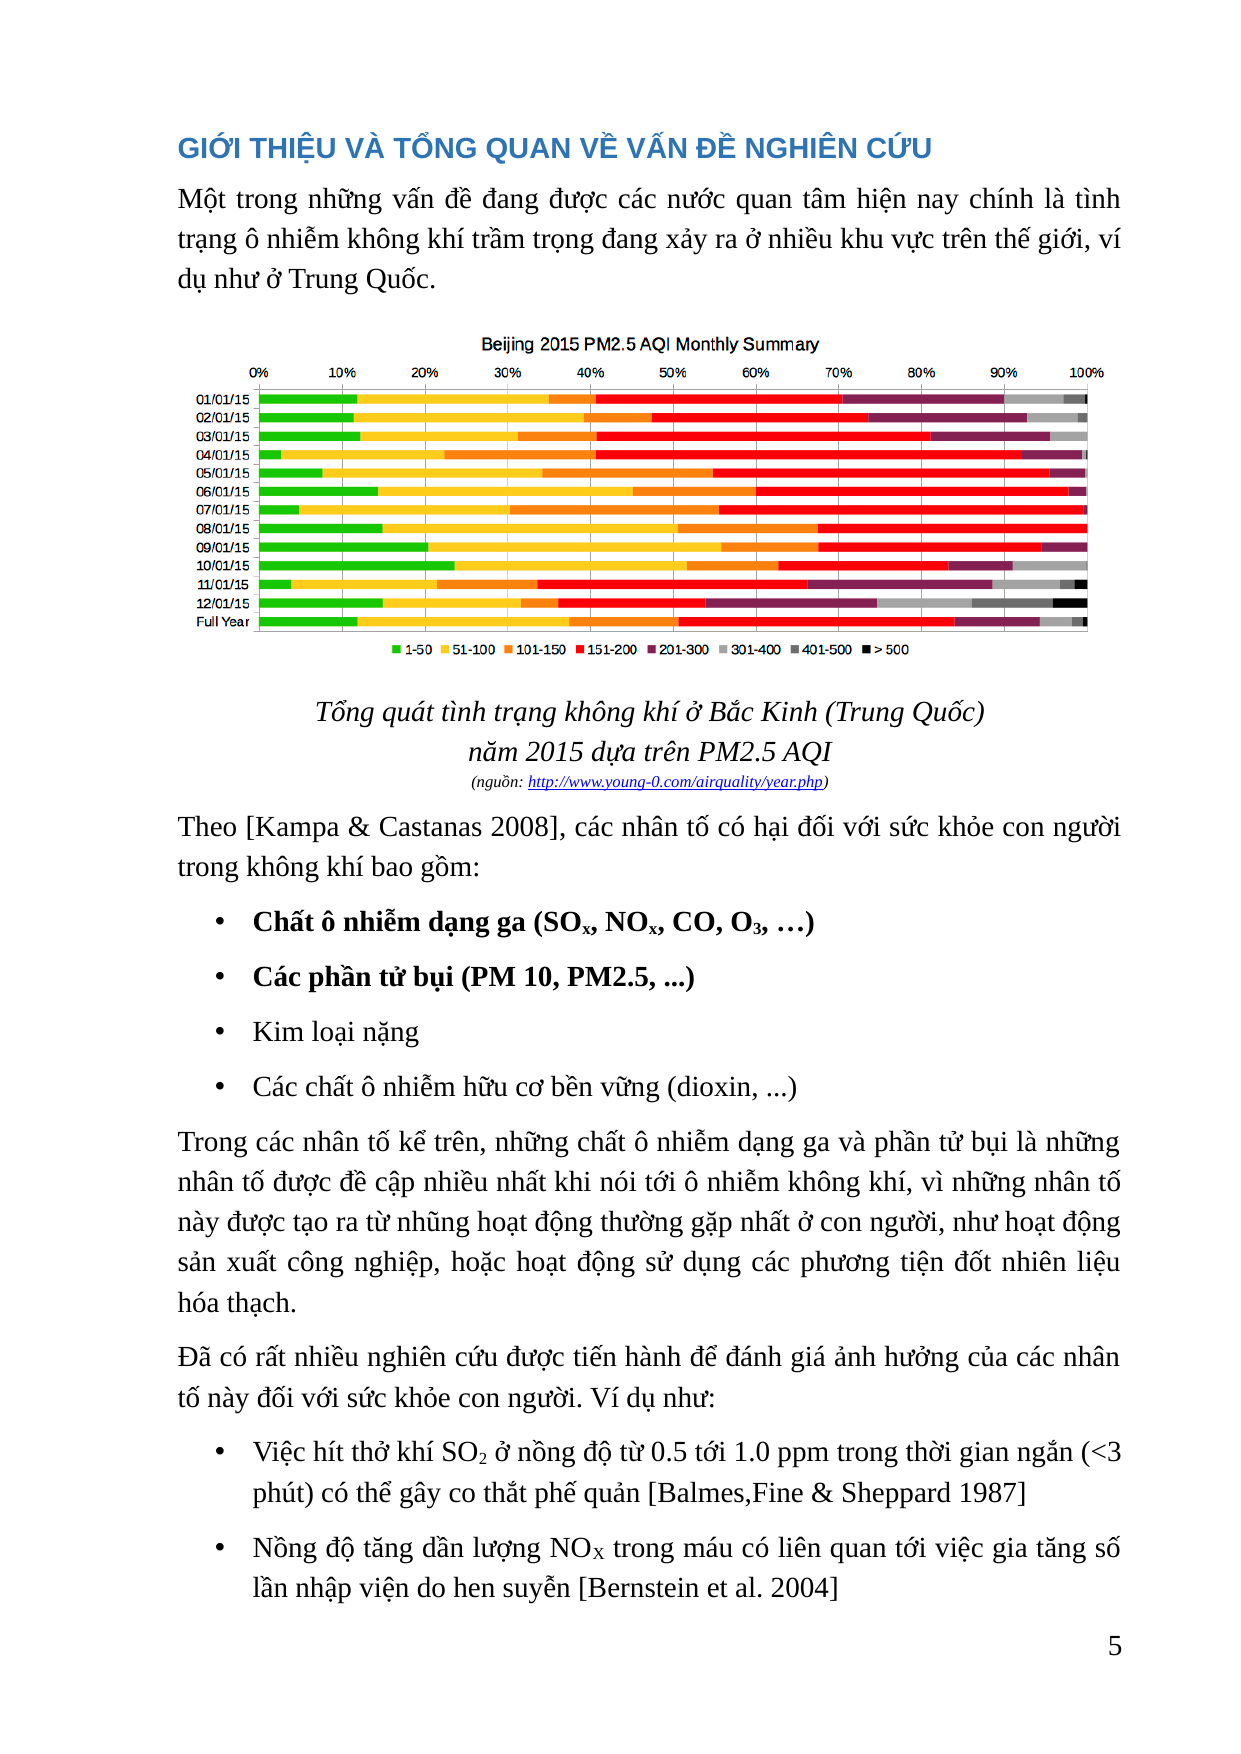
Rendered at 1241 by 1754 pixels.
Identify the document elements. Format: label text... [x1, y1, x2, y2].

text Đã có rất nhiều nghiên cứu được tiến hành để đánh giá ảnh hưởng của các nhân tố này đối với sức khỏe con người. Ví dụ như: [177, 1339, 1122, 1413]
text Theo [Kampa & Castanas 2008], các nhân tố có hại đối với sức khỏe con người trong không khí bao gồm: [177, 809, 1122, 883]
list Việc hít thở khí SO2 ở nồng độ từ 0.5 tới 1.0 ppm trong thời gian ngắn (<3 phút) có thể gây co thắt phế quản [Balmes,Fine & Sheppard 1987] [215, 1434, 1122, 1508]
list Kim loại nặng [215, 1014, 1122, 1048]
text Tổng quát tình trạng không khí ở Bắc Kinh (Trung Quốc) năm 2015 dựa trên PM2.5 AQI (nguồn: http://www.young-0.com/airquality/year.php) [177, 667, 1122, 791]
text Trong các nhân tố kể trên, những chất ô nhiễm dạng ga và phần tử bụi là những nhân tố được đề cập nhiều nhất khi nói tới ô nhiễm không khí, vì những nhân tố này được tạo ra từ nhũng hoạt động thường gặp nhất ở con người, như hoạt động sản xuất công nghiệp, hoặc hoạt động sử dụng các phương tiện đốt nhiên liệu hóa thạch. [177, 1124, 1122, 1318]
text Một trong những vấn đề đang được các nước quan tâm hiện nay chính là tình trạng ô nhiễm không khí trầm trọng đang xảy ra ở nhiều khu vực trên thế giới, ví dụ như ở Trung Quốc. [177, 181, 1122, 295]
picture [177, 316, 1123, 667]
list Nồng độ tăng dần lượng NOX trong máu có liên quan tới việc gia tăng số lần nhập viện do hen suyễn [Bernstein et al. 2004] [215, 1530, 1122, 1603]
subtitle GIỚI THIỆU VÀ TỔNG QUAN VỀ VẤN ĐỀ NGHIÊN CỨU [177, 131, 1122, 164]
list Các phần tử bụi (PM 10, PM2.5, ...) [215, 959, 1122, 993]
list Các chất ô nhiễm hữu cơ bền vững (dioxin, ...) [215, 1069, 1122, 1103]
list Chất ô nhiễm dạng ga (SOx, NOx, CO, O3, …) [215, 904, 1122, 938]
